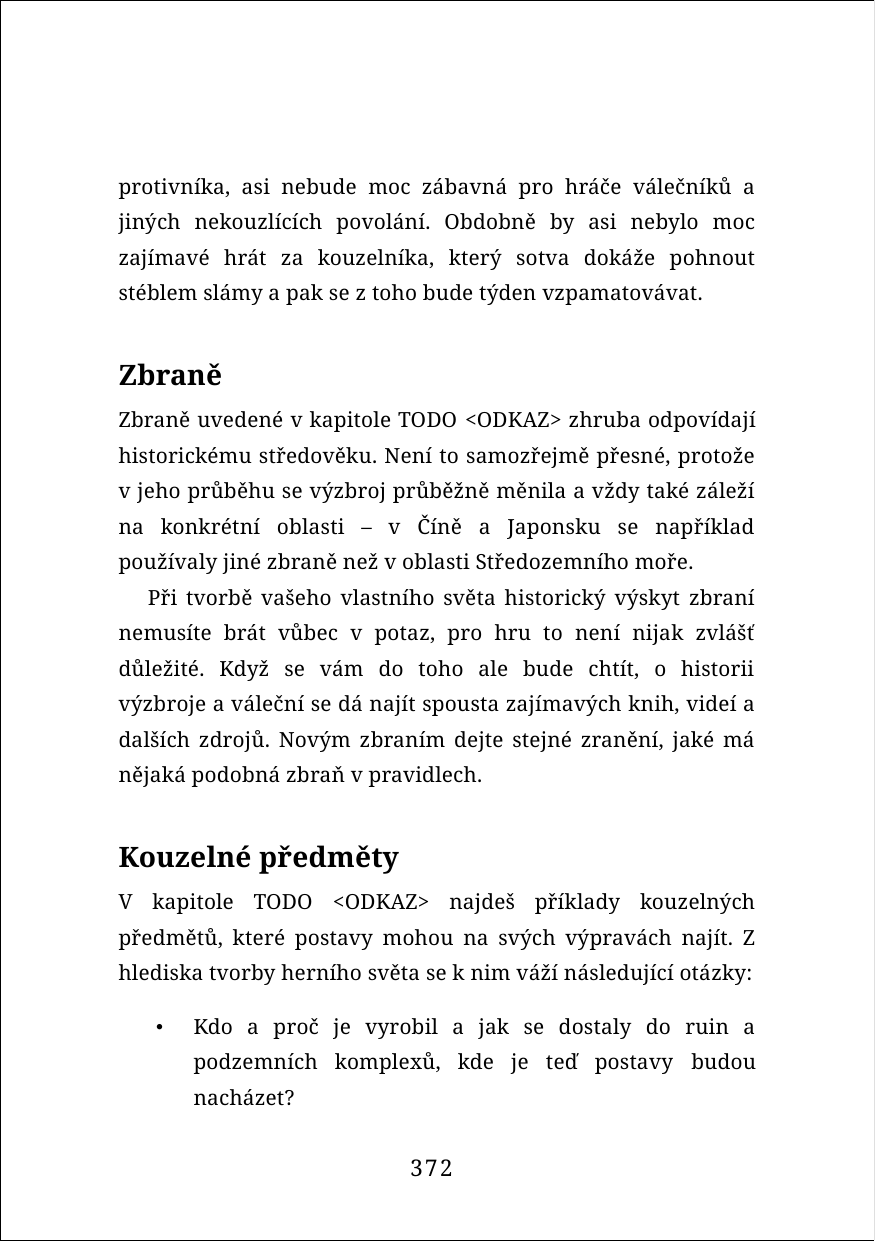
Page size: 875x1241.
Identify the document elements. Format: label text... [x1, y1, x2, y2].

text protivníka, asi nebude moc zábavná pro hráče válečníků a jiných nekouzlících povolání. Obdobně by asi nebylo moc zajímavé hrát za kouzelníka, který sotva dokáže pohnout stéblem slámy a pak se z toho bude týden vzpamatovávat. [118, 172, 756, 307]
text Zbraně uvedené v kapitole TODO <ODKAZ> zhruba odpovídají historickému středověku. Není to samozřejmě přesné, protože v jeho průběhu se výzbroj průběžně měnila a vždy také záleží na konkrétní oblasti – v Číně a Japonsku se například používaly jiné zbraně než v oblasti Středozemního moře. Při tvorbě vašeho vlastního světa historický výskyt zbraní nemusíte brát vůbec v potaz, pro hru to není nijak zvlášť důležité. Když se vám do toho ale bude chtít, o historii výzbroje a váleční se dá najít spousta zajímavých knih, videí a dalších zdrojů. Novým zbraním dejte stejné zranění, jaké má nějaká podobná zbraň v pravidlech. [118, 405, 756, 789]
list Kdo a proč je vyrobil a jak se dostaly do ruin a podzemních komplexů, kde je teď postavy budou nacházet? [156, 1012, 756, 1111]
subtitle Zbraně [118, 355, 756, 393]
text V kapitole TODO <ODKAZ> najdeš příklady kouzelných předmětů, které postavy mohou na svých výpravách najít. Z hlediska tvorby herního světa se k nim váží následující otázky: [118, 887, 756, 987]
subtitle Kouzelné předměty [118, 837, 756, 876]
